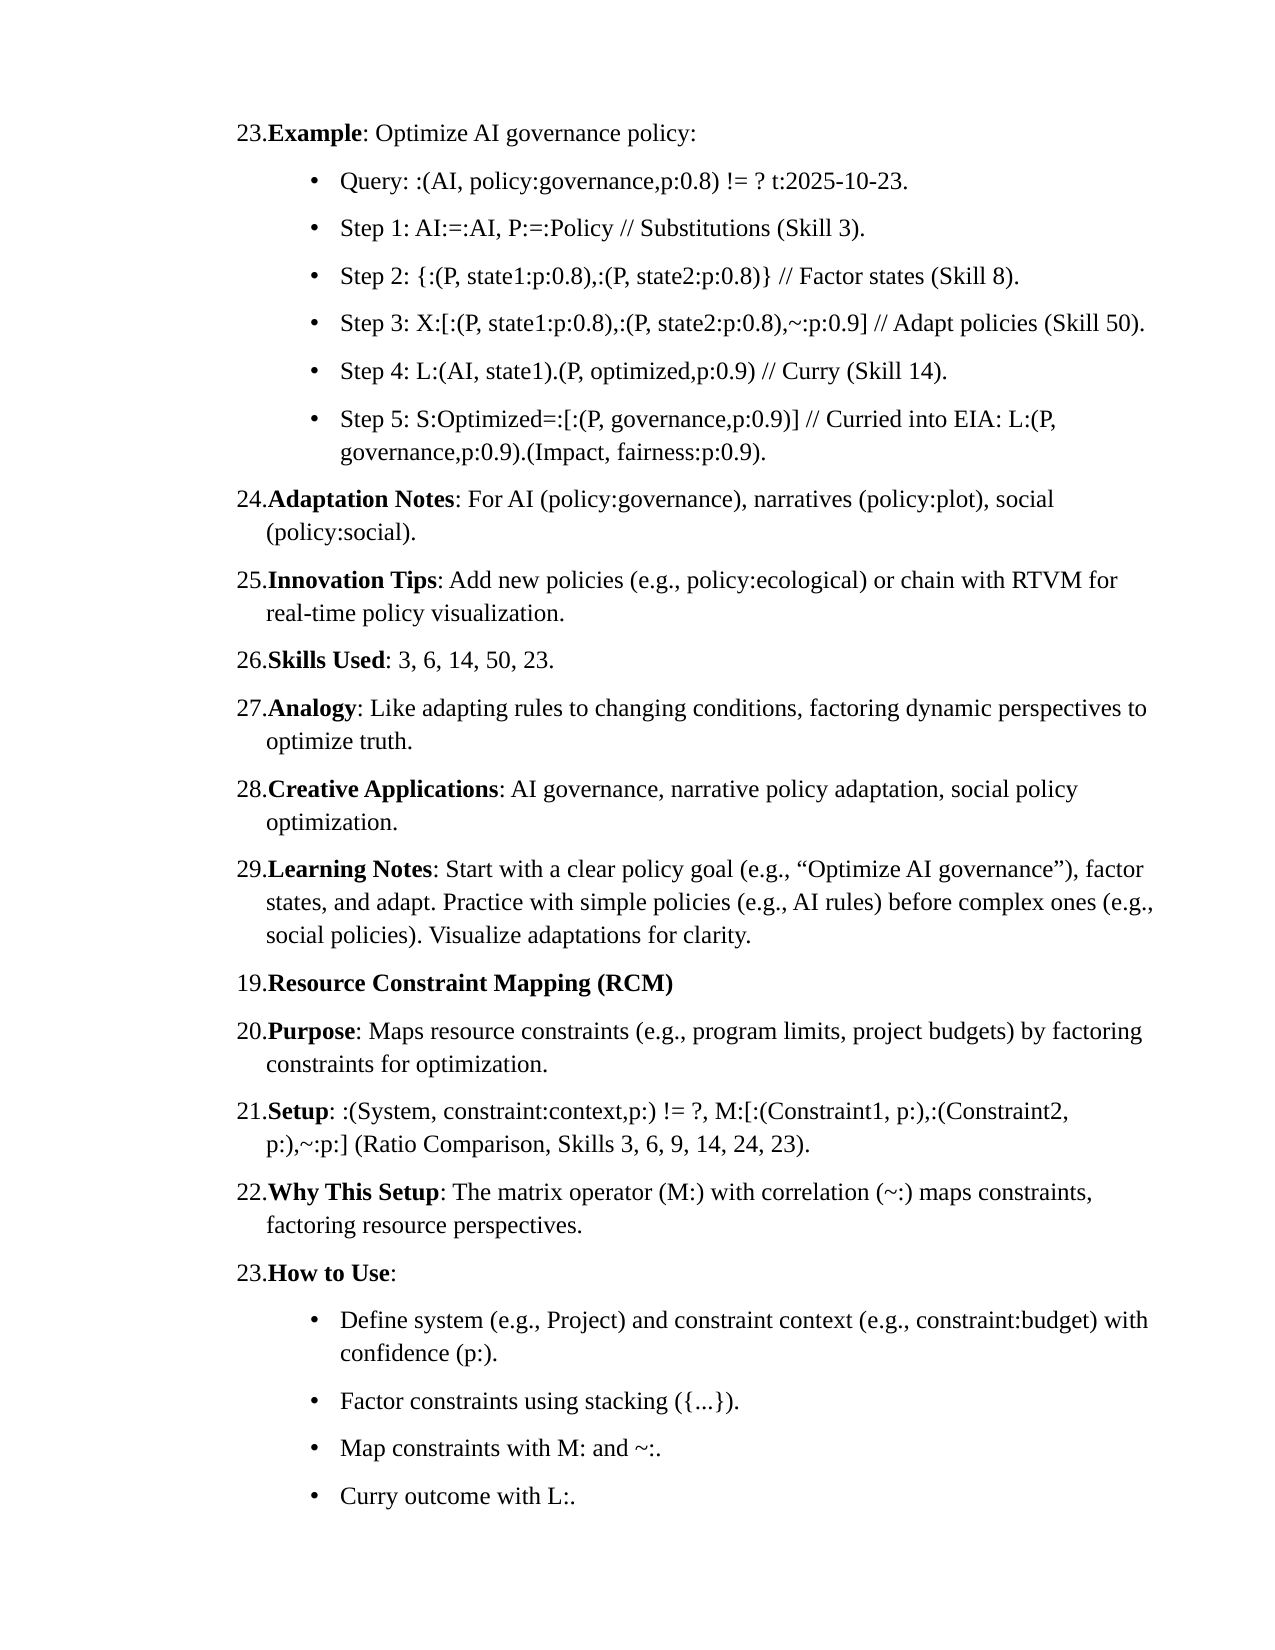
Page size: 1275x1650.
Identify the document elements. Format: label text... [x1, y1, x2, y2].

list Step 5: S:Optimized=:[:(P, governance,p:0.9)] // Curried into EIA: L:(P, governance,p:0.9).(Impact, fairness:p:0.9). [310, 404, 1157, 466]
list Factor constraints using stacking ({...}). [310, 1386, 1157, 1414]
list Analogy: Like adapting rules to changing conditions, factoring dynamic perspectives to optimize truth. [236, 693, 1157, 755]
list Setup: :(System, constraint:context,p:) != ?, M:[:(Constraint1, p:),:(Constraint2, p:),~:p:] (Ratio Comparison, Skills 3, 6, 9, 14, 24, 23). [236, 1096, 1157, 1158]
list Skills Used: 3, 6, 14, 50, 23. [236, 646, 1157, 674]
list Query: :(AI, policy:governance,p:0.8) != ? t:2025-10-23. [310, 166, 1157, 194]
list How to Use: [236, 1258, 1157, 1286]
list Step 1: AI:=:AI, P:=:Policy // Substitutions (Skill 3). [310, 213, 1157, 242]
list Define system (e.g., Project) and constraint context (e.g., constraint:budget) with confidence (p:). [310, 1305, 1157, 1367]
list Step 2: {:(P, state1:p:0.8),:(P, state2:p:0.8)} // Factor states (Skill 8). [310, 261, 1157, 290]
list Purpose: Maps resource constraints (e.g., program limits, project budgets) by factoring constraints for optimization. [236, 1016, 1157, 1077]
list Curry outcome with L:. [310, 1481, 1157, 1510]
list Why This Setup: The matrix operator (M:) with correlation (~:) maps constraints, factoring resource perspectives. [236, 1177, 1157, 1239]
list Example: Optimize AI governance policy: [236, 118, 1157, 147]
list Innovation Tips: Add new policies (e.g., policy:ecological) or chain with RTVM for real-time policy visualization. [236, 565, 1157, 627]
list Creative Applications: AI governance, narrative policy adaptation, social policy optimization. [236, 774, 1157, 836]
list Adaptation Notes: For AI (policy:governance), narratives (policy:plot), social (policy:social). [236, 484, 1157, 546]
list Step 3: X:[:(P, state1:p:0.8),:(P, state2:p:0.8),~:p:0.9] // Adapt policies (Skill 50). [310, 308, 1157, 337]
list Map constraints with M: and ~:. [310, 1433, 1157, 1462]
list Step 4: L:(AI, state1).(P, optimized,p:0.9) // Curry (Skill 14). [310, 356, 1157, 385]
list Resource Constraint Mapping (RCM) [236, 968, 1157, 997]
list Learning Notes: Start with a clear policy goal (e.g., “Optimize AI governance”), factor states, and adapt. Practice with simple policies (e.g., AI rules) before complex ones (e.g., social policies). Visualize adaptations for clarity. [236, 854, 1157, 949]
